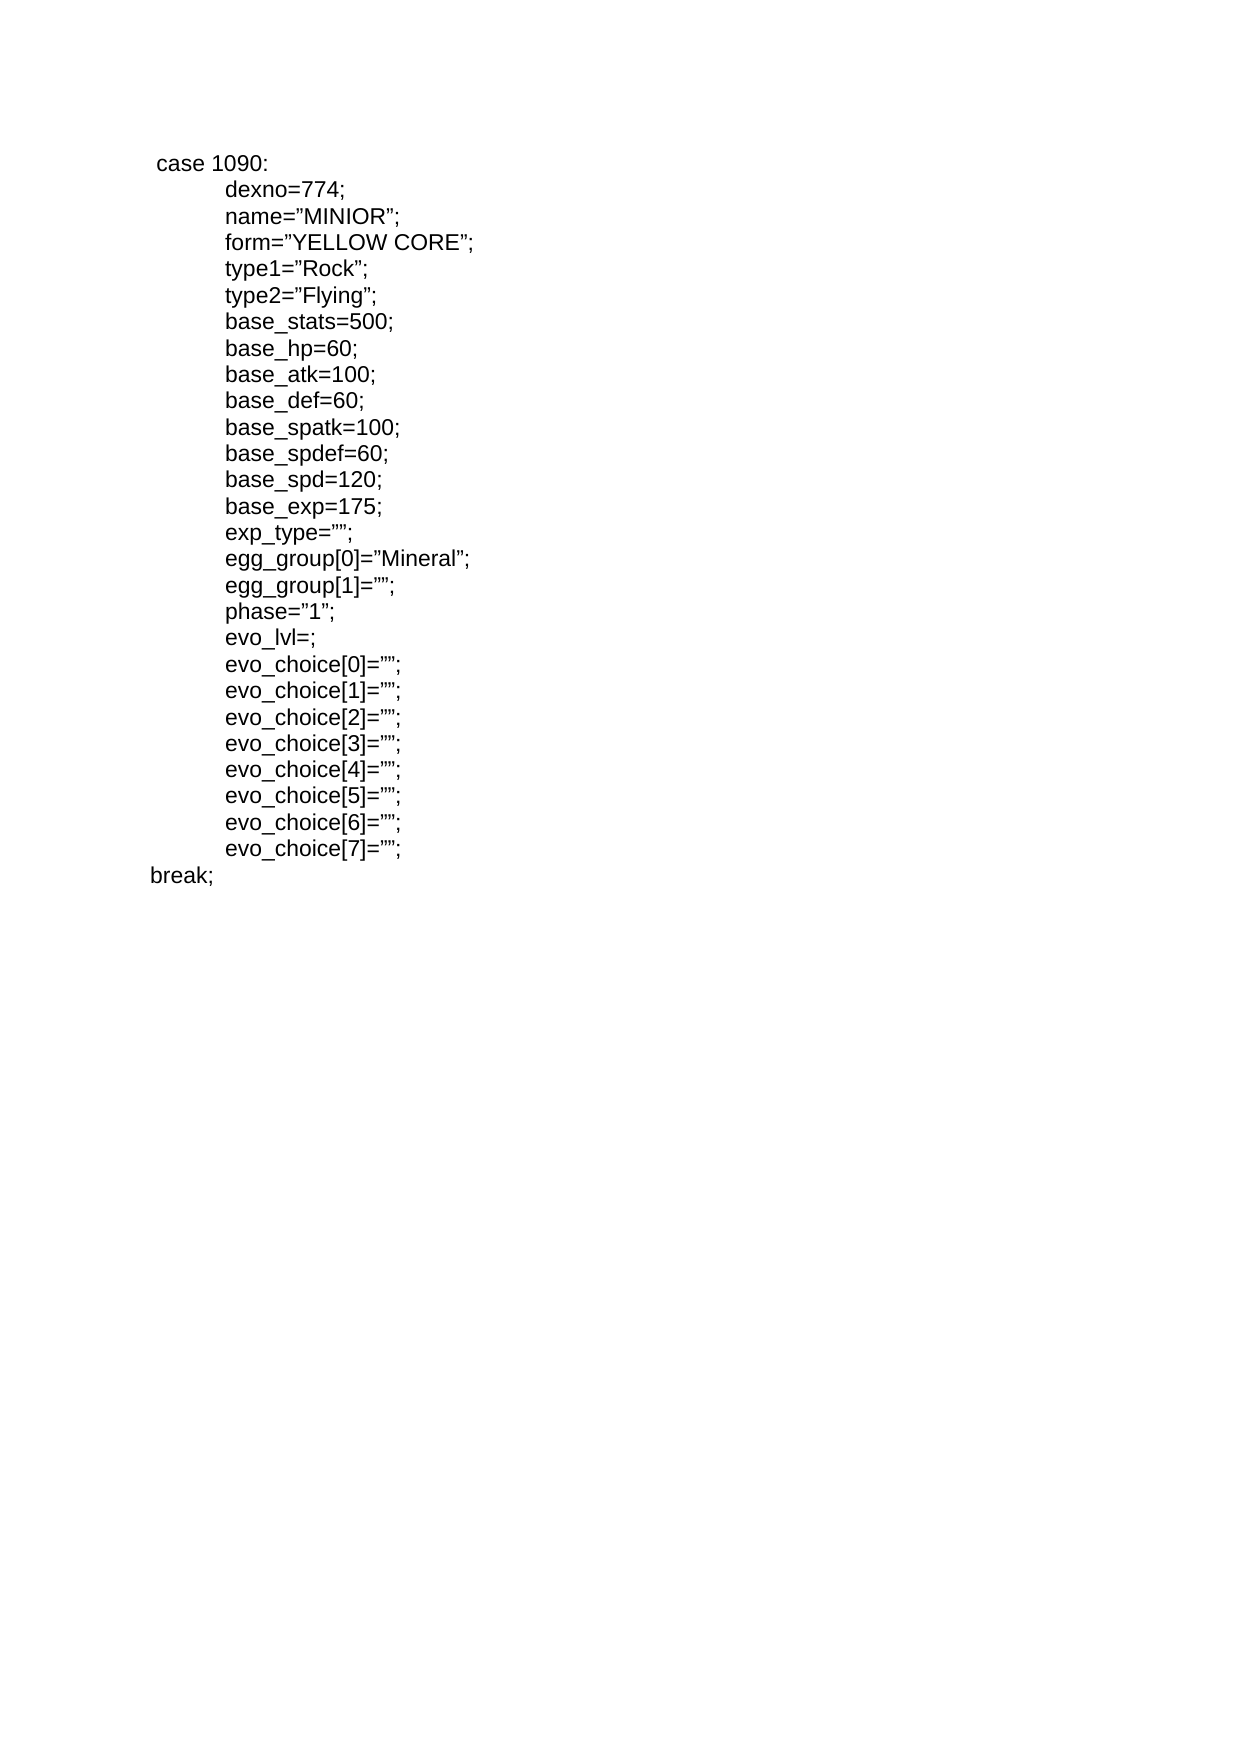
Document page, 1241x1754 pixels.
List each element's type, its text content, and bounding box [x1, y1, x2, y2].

text base_stats=500; [150, 308, 1090, 334]
text evo_choice[2]=””; [150, 703, 1090, 730]
text base_def=60; [150, 387, 1090, 413]
text form=”YELLOW CORE”; [150, 229, 1090, 255]
text egg_group[0]=”Mineral”; [150, 545, 1090, 572]
text base_spdef=60; [150, 440, 1090, 466]
text break; [150, 862, 1090, 888]
text base_spd=120; [150, 466, 1090, 493]
text case 1090: [150, 150, 1090, 176]
text evo_choice[7]=””; [150, 835, 1090, 862]
text dexno=774; [150, 176, 1090, 203]
text base_hp=60; [150, 334, 1090, 361]
text type1=”Rock”; [150, 255, 1090, 282]
text egg_group[1]=””; [150, 572, 1090, 598]
text name=”MINIOR”; [150, 203, 1090, 229]
text evo_choice[5]=””; [150, 782, 1090, 809]
text exp_type=””; [150, 519, 1090, 545]
text evo_lvl=; [150, 624, 1090, 651]
text base_spatk=100; [150, 413, 1090, 440]
text evo_choice[1]=””; [150, 677, 1090, 703]
text evo_choice[4]=””; [150, 756, 1090, 782]
text type2=”Flying”; [150, 282, 1090, 308]
text base_atk=100; [150, 361, 1090, 387]
text phase=”1”; [150, 598, 1090, 624]
text evo_choice[6]=””; [150, 809, 1090, 835]
text evo_choice[0]=””; [150, 651, 1090, 677]
text evo_choice[3]=””; [150, 730, 1090, 756]
text base_exp=175; [150, 493, 1090, 519]
